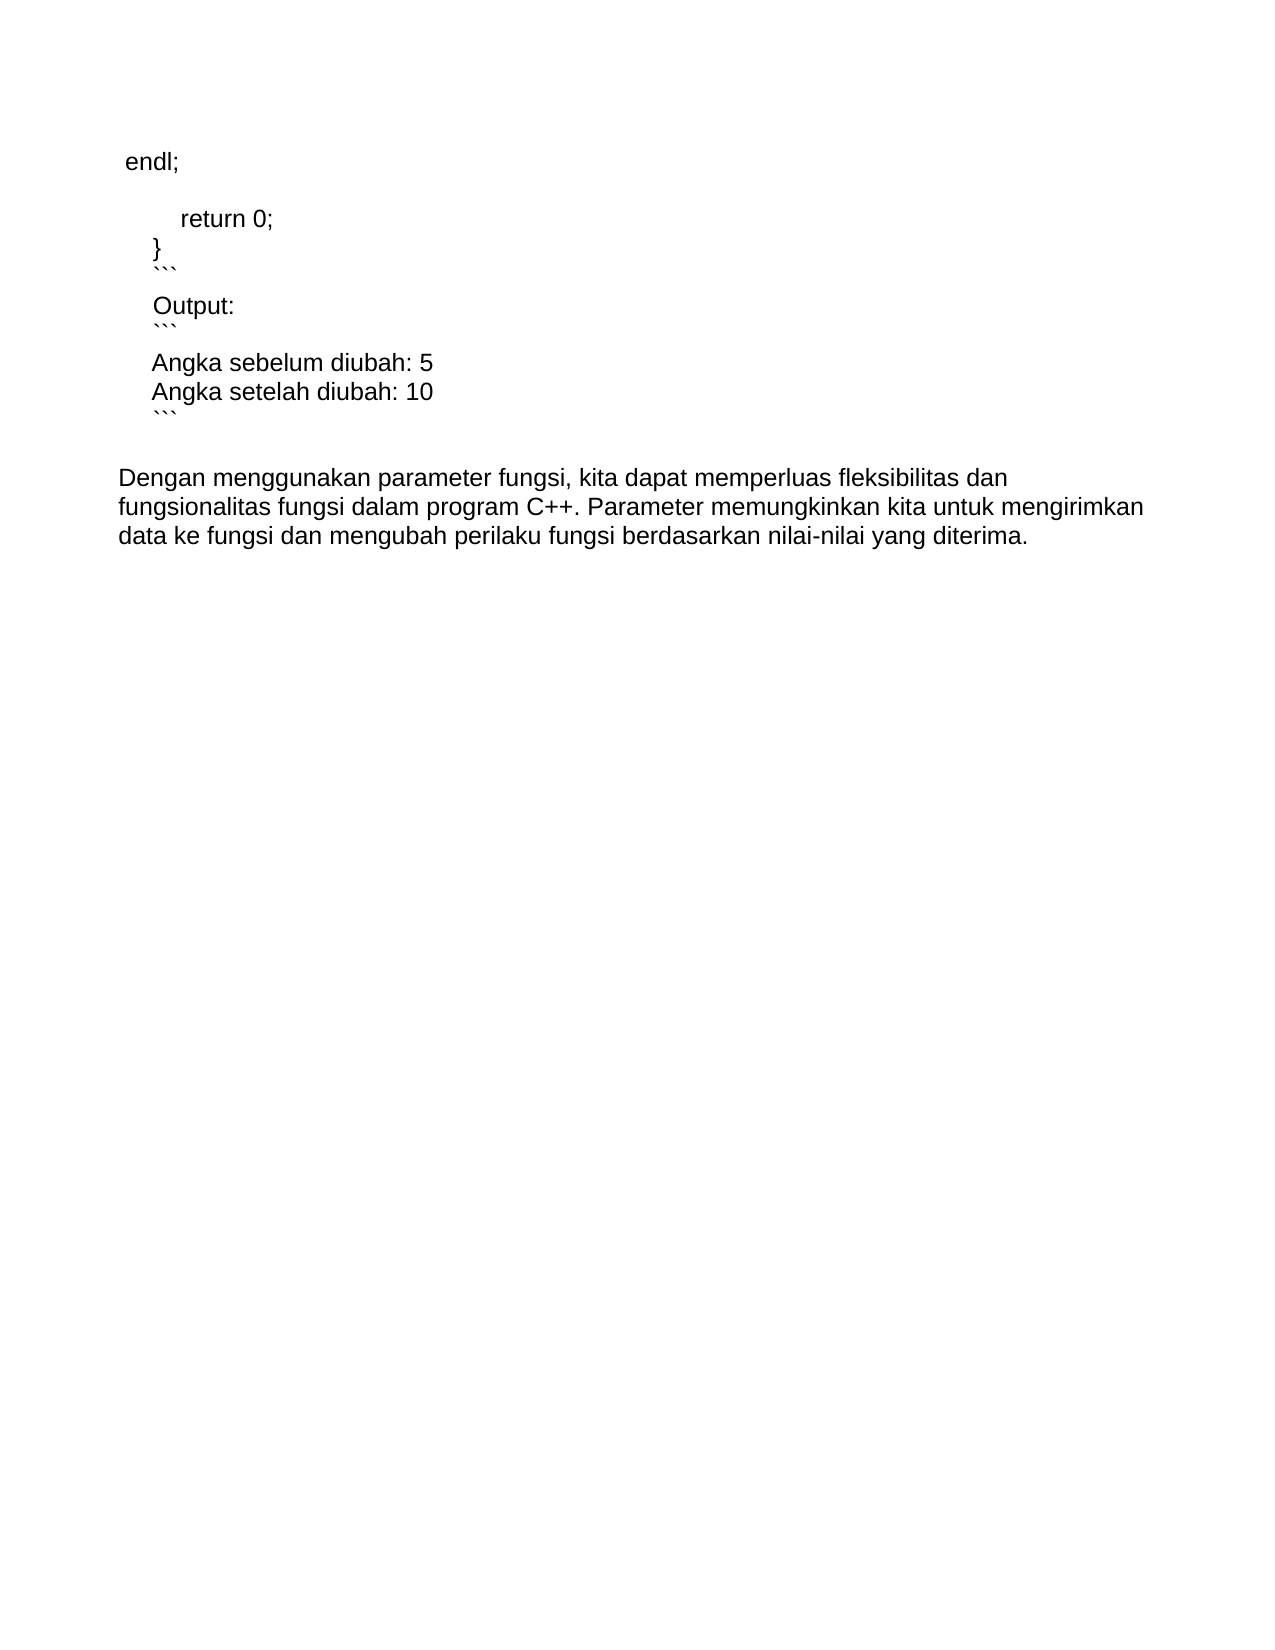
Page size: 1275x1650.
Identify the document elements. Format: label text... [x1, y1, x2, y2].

text } [118, 233, 1157, 262]
text Dengan menggunakan parameter fungsi, kita dapat memperluas fleksibilitas dan fungsionalitas fungsi dalam program C++. Parameter memungkinkan kita untuk mengirimkan data ke fungsi dan mengubah perilaku fungsi berdasarkan nilai-nilai yang diterima. [118, 463, 1157, 549]
text Output: [118, 291, 1157, 319]
text ``` [118, 406, 1157, 434]
text endl; [118, 147, 1157, 176]
text return 0; [118, 204, 1157, 233]
text ``` [118, 319, 1157, 348]
text Angka sebelum diubah: 5 [118, 348, 1157, 377]
text ``` [118, 262, 1157, 291]
text Angka setelah diubah: 10 [118, 377, 1157, 406]
